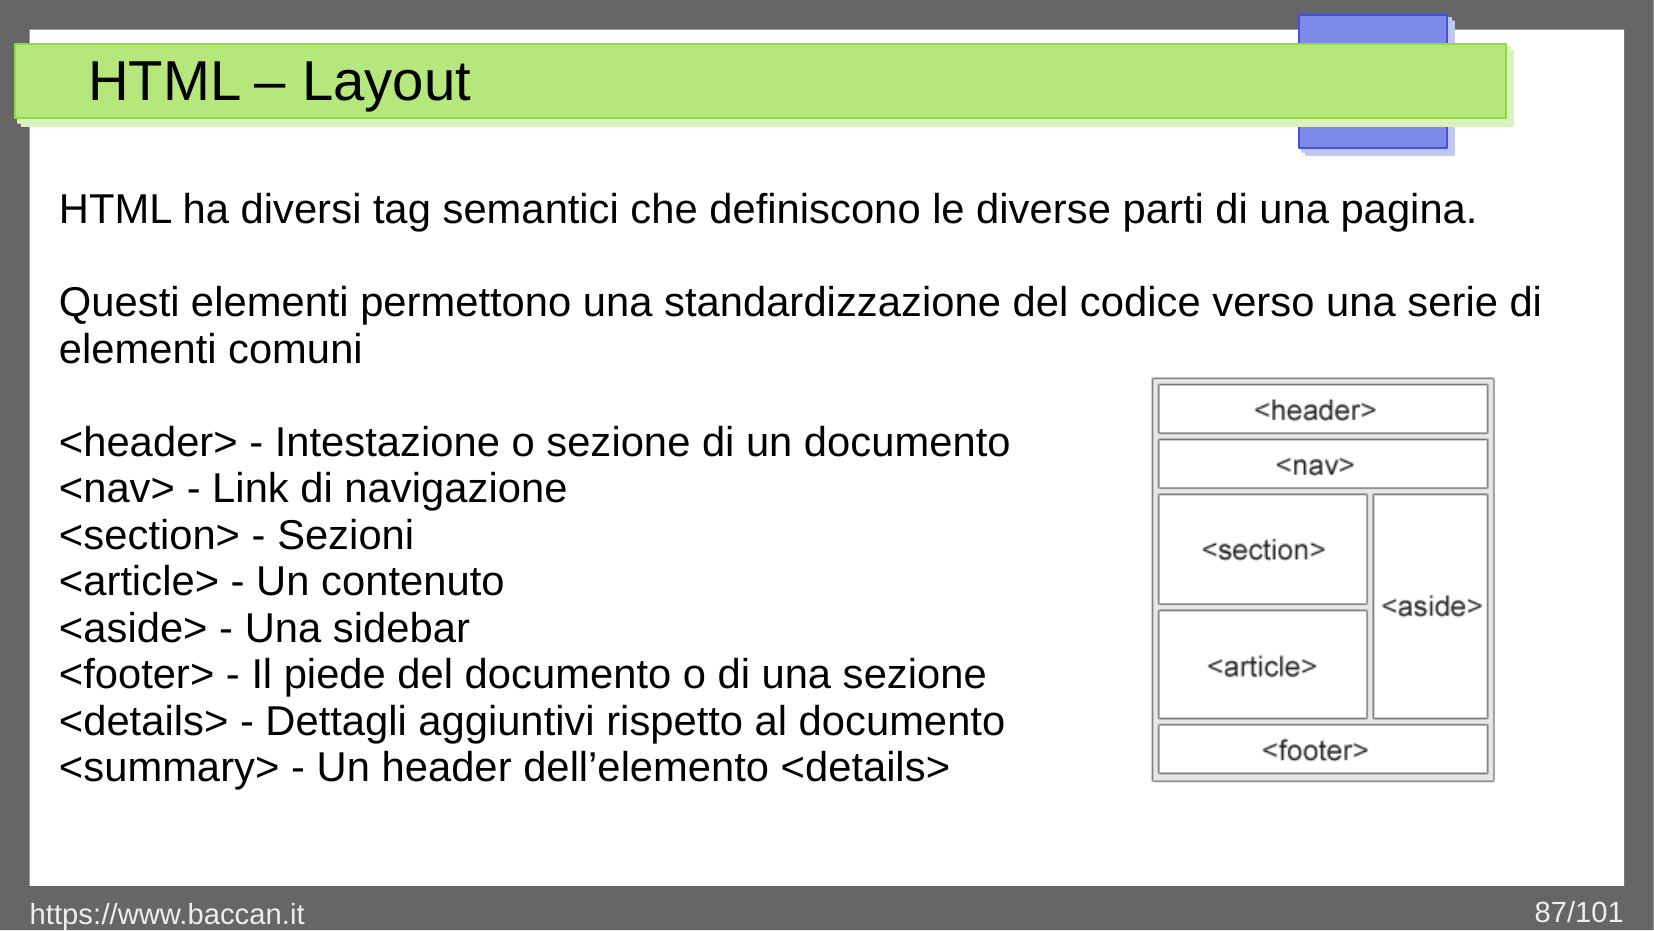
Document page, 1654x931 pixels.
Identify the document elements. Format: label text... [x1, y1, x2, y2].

title HTML – Layout [88, 44, 1506, 119]
text_box HTML ha diversi tag semantici che definiscono le diverse parti di una pagina. Questi elementi permettono una standardizzazione del codice verso una serie di elementi comuni <header> - Intestazione o sezione di un documento <nav> - Link di navigazione <section> - Sezioni <article> - Un contenuto <aside> - Una sidebar <footer> - Il piede del documento o di una sezione <details> - Dettagli aggiuntivi rispetto al documento <summary> - Un header dell’elemento <details> [59, 147, 1565, 876]
picture [1141, 370, 1506, 798]
